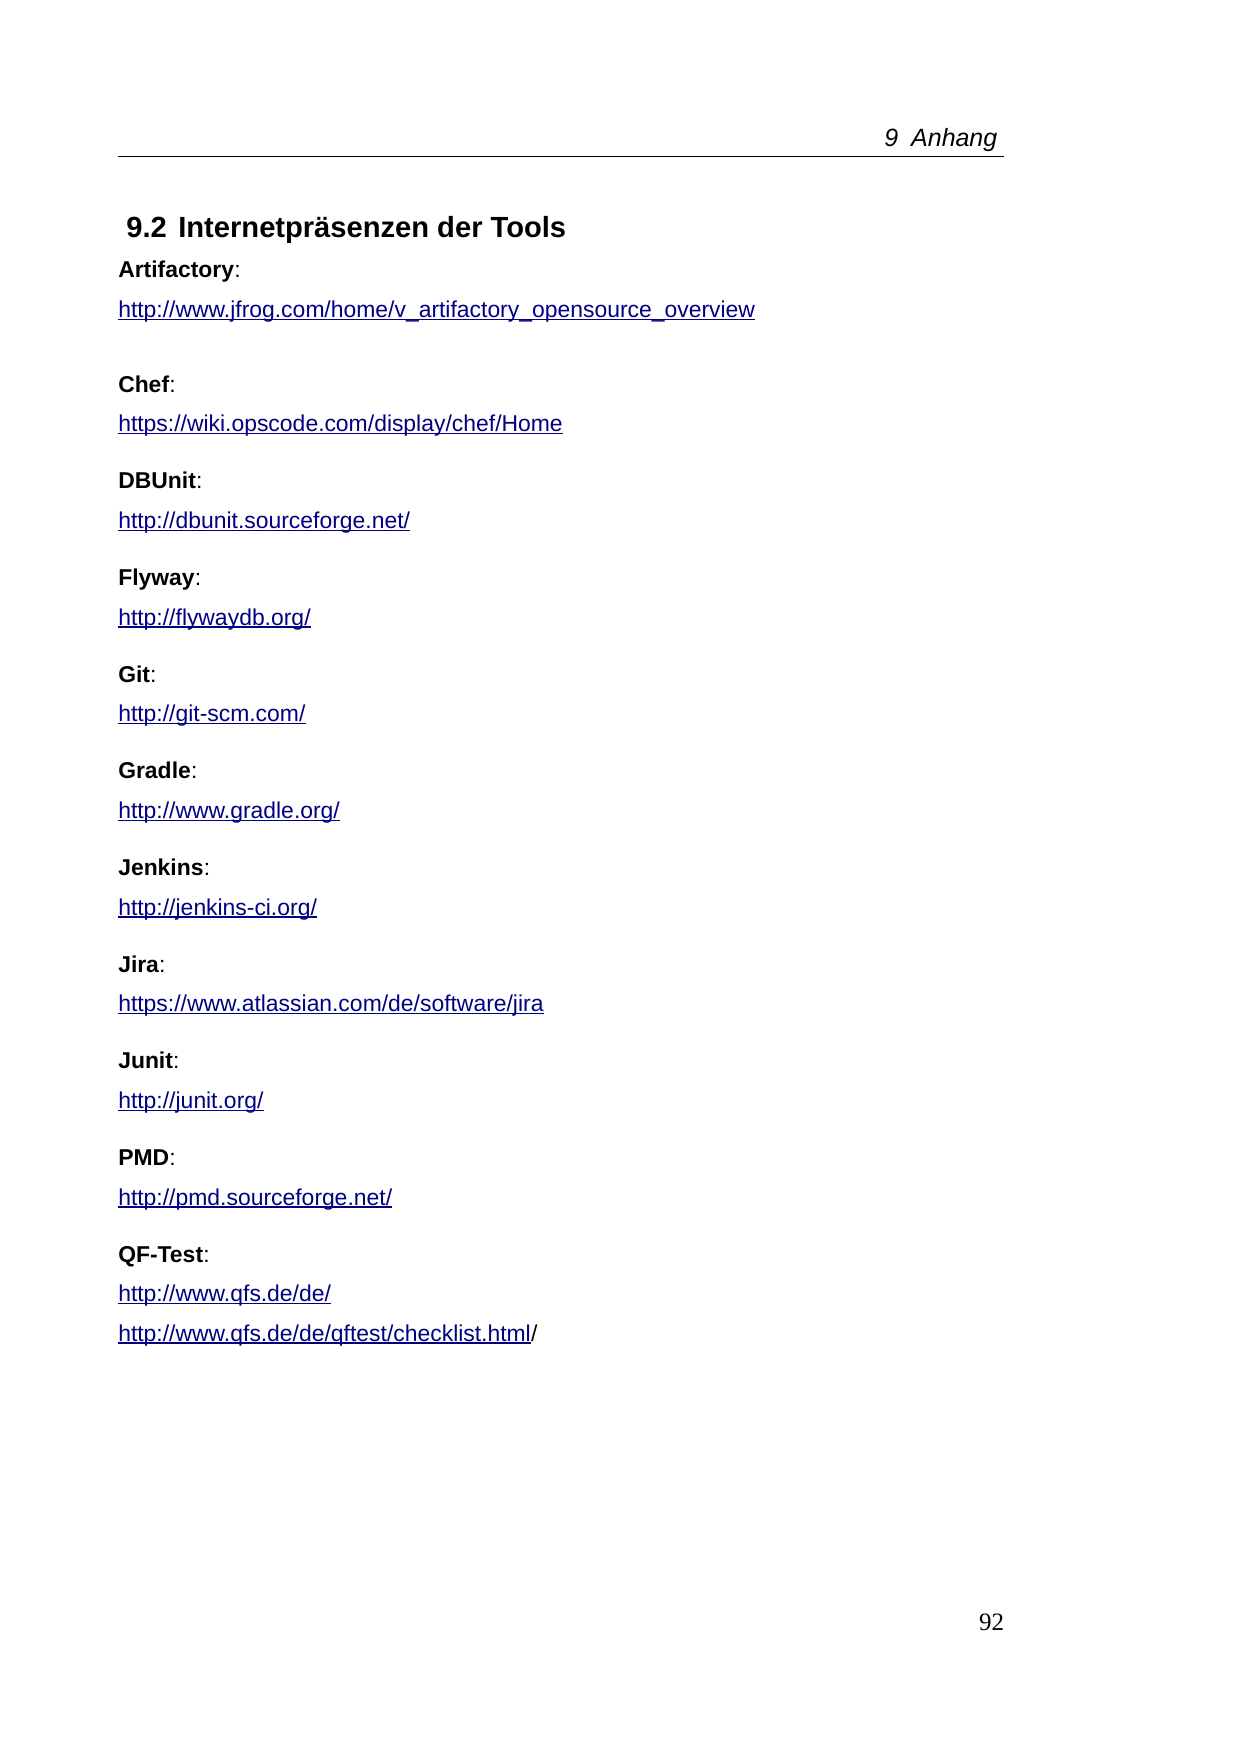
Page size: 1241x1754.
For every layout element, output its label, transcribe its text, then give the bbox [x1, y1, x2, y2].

text Chef: https://wiki.opscode.com/display/chef/Home [118, 371, 1004, 436]
text PMD: http://pmd.sourceforge.net/ [118, 1144, 1004, 1210]
text Artifactory: http://www.jfrog.com/home/v_artifactory_opensource_overview [118, 256, 1004, 322]
text QF-Test: http://www.qfs.de/de/ http://www.qfs.de/de/qftest/checklist.html/ [118, 1241, 1004, 1346]
text Jira: https://www.atlassian.com/de/software/jira [118, 951, 1004, 1016]
text Jenkins: http://jenkins-ci.org/ [118, 854, 1004, 920]
subtitle Internetpräsenzen der Tools [118, 210, 1004, 244]
text Git: http://git-scm.com/ [118, 661, 1004, 726]
text DBUnit: http://dbunit.sourceforge.net/ [118, 467, 1004, 533]
text Junit: http://junit.org/ [118, 1047, 1004, 1113]
text Flyway: http://flywaydb.org/ [118, 564, 1004, 630]
text Gradle: http://www.gradle.org/ [118, 757, 1004, 823]
